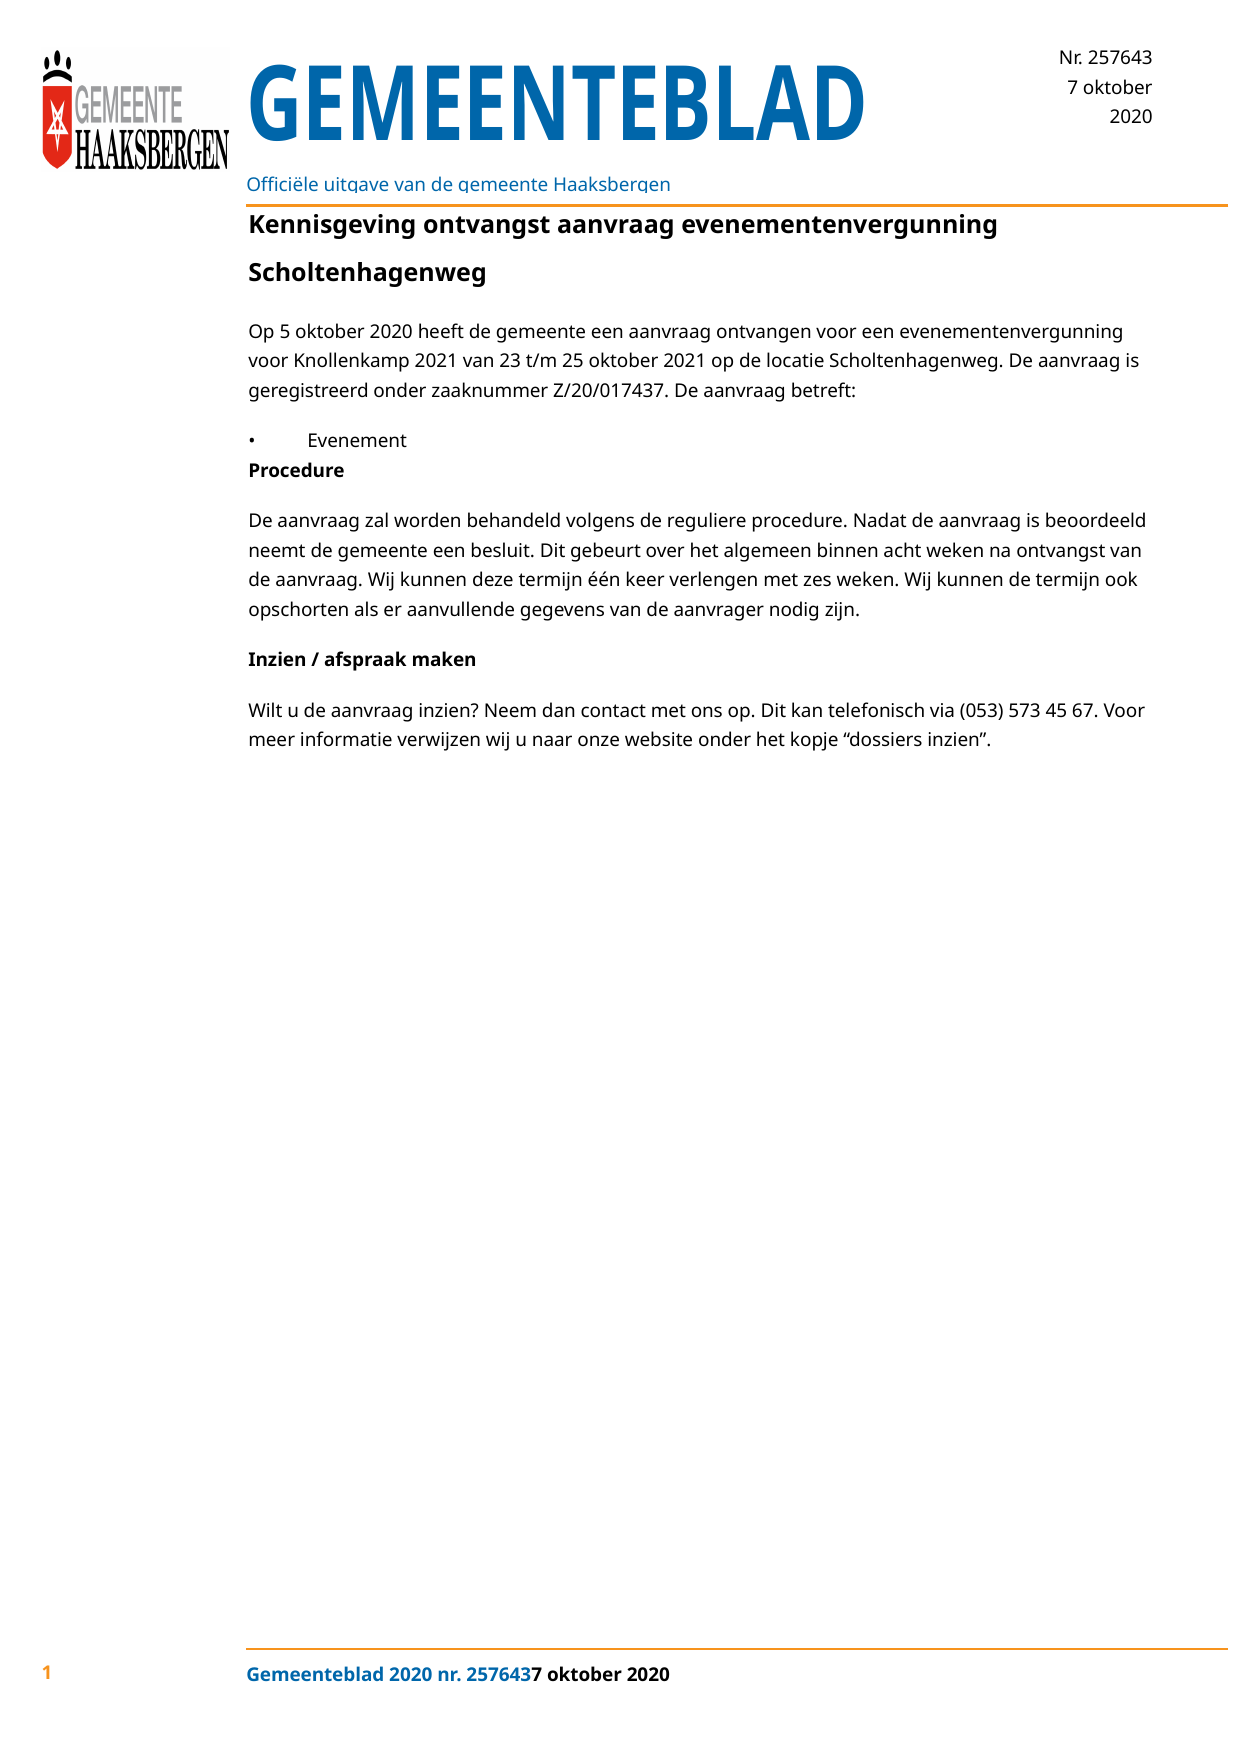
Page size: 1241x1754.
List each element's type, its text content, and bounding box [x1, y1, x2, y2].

text De aanvraag zal worden behandeld volgens de reguliere procedure. Nadat de aanvraag is beoordeeld neemt de gemeente een besluit. Dit gebeurt over het algemeen binnen acht weken na ontvangst van de aanvraag. Wij kunnen deze termijn één keer verlengen met zes weken. Wij kunnen de termijn ook opschorten als er aanvullende gegevens van de aanvrager nodig zijn. [248, 507, 1152, 622]
text Inzien / afspraak maken [248, 647, 1152, 672]
text Procedure [248, 457, 1152, 483]
text Op 5 oktober 2020 heeft de gemeente een aanvraag ontvangen voor een evenementenvergunning voor Knollenkamp 2021 van 23 t/m 25 oktober 2021 op de locatie Scholtenhagenweg. De aanvraag is geregistreerd onder zaaknummer Z/20/017437. De aanvraag betreft: [248, 318, 1152, 403]
text Kennisgeving ontvangst aanvraag evenementenvergunning Scholtenhagenweg [248, 207, 1152, 288]
text Wilt u de aanvraag inzien? Neem dan contact met ons op. Dit kan telefonisch via (053) 573 45 67. Voor meer informatie verwijzen wij u naar onze website onder het kopje “dossiers inzien”. [248, 697, 1152, 752]
picture [41, 47, 231, 172]
list Evenement [248, 427, 1152, 453]
